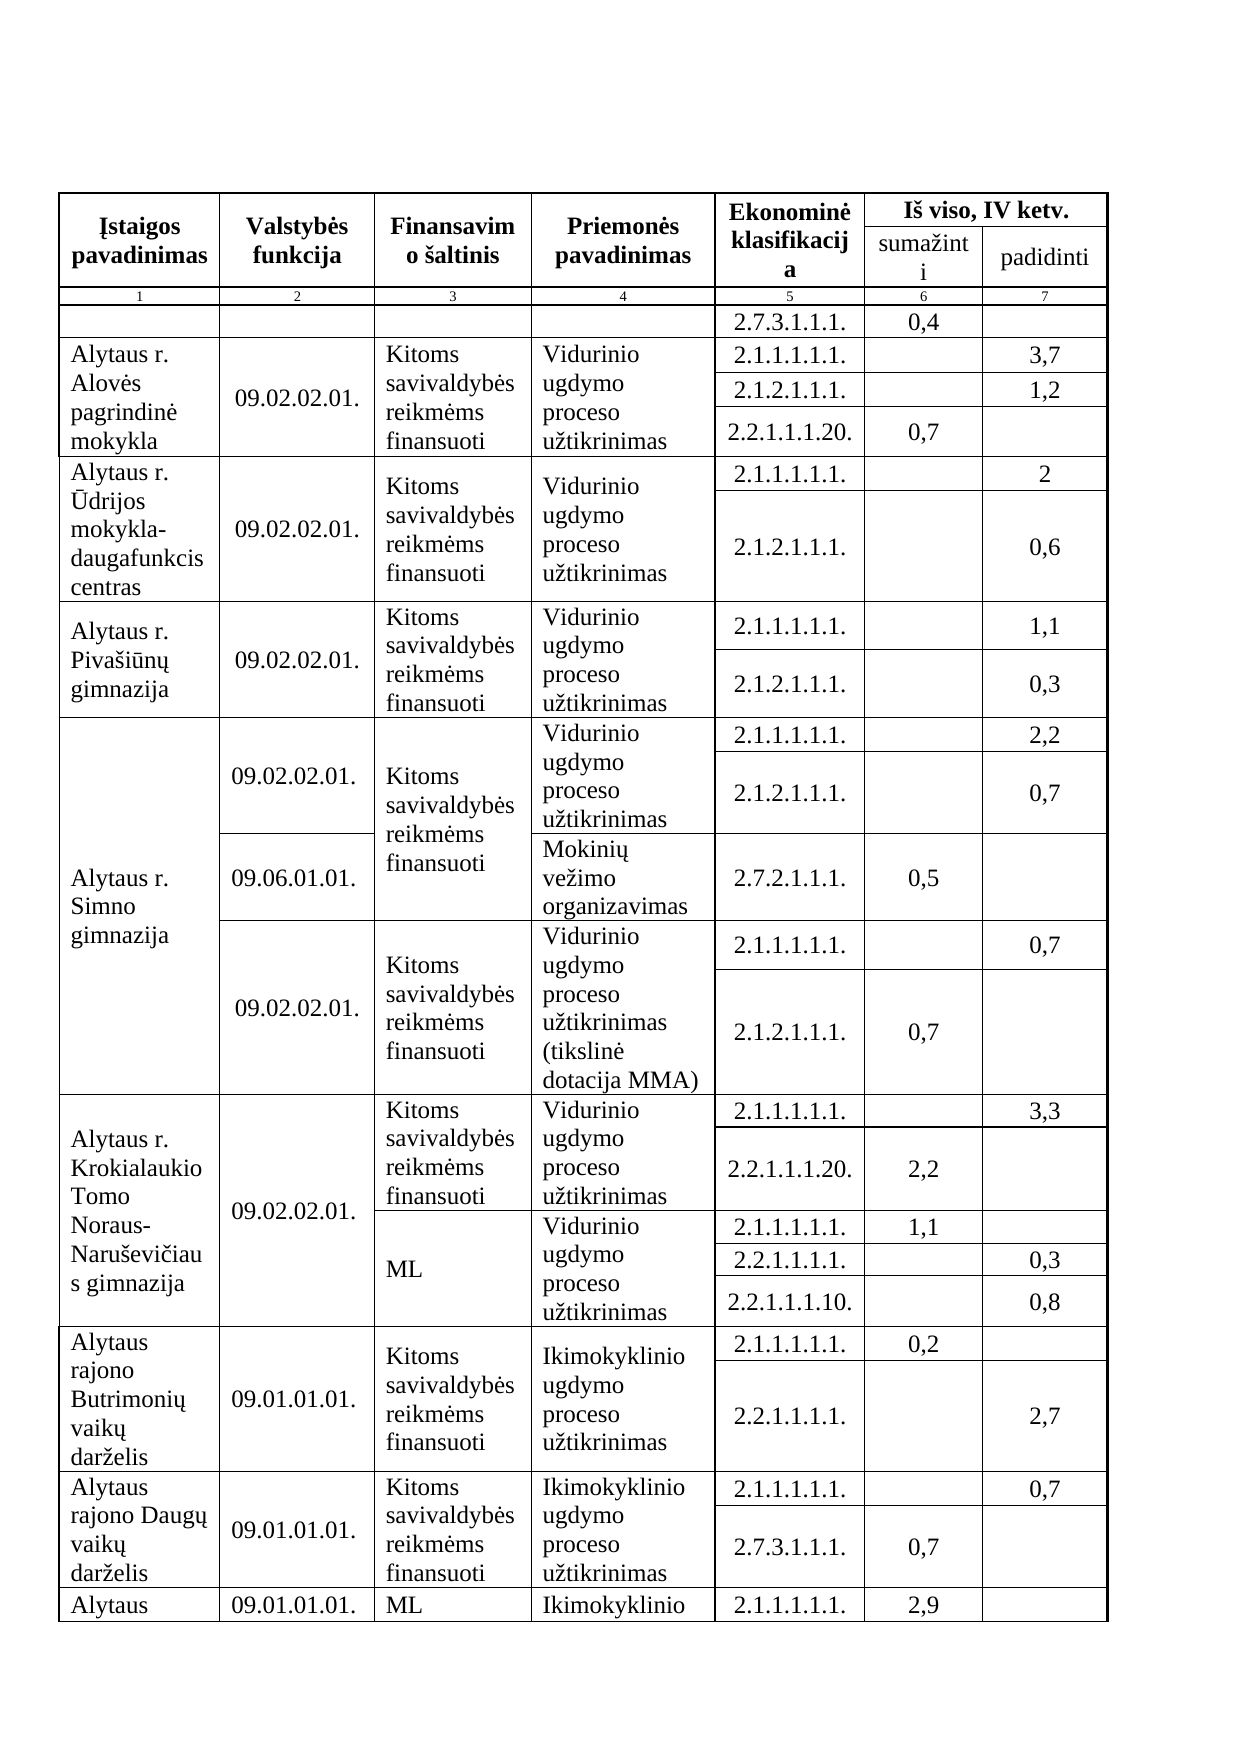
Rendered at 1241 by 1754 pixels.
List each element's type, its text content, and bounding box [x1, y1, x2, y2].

table_cell Ikimokyklinio ugdymo proceso užtikrinimas [532, 1327, 714, 1471]
table_cell Alytaus r. Simno gimnazija [60, 718, 219, 1094]
table_cell 09.02.02.01. [220, 921, 374, 1094]
table_cell 2.1.1.1.1.1. [716, 921, 864, 968]
table_cell 0,3 [983, 1244, 1106, 1275]
table_cell 2.1.2.1.1.1. [716, 373, 864, 406]
table_cell Alytaus r. Pivašiūnų gimnazija [60, 602, 219, 717]
table_cell 1 [60, 288, 219, 304]
table_cell 2.1.1.1.1.1. [716, 1095, 864, 1126]
table_header Priemonės pavadinimas [532, 194, 714, 286]
table_cell 2 [220, 288, 374, 304]
table_cell sumažinti [865, 227, 982, 286]
table_cell 5 [716, 288, 864, 304]
table_cell [983, 1506, 1106, 1587]
table_cell 2.2.1.1.1.20. [716, 407, 864, 456]
table_cell [865, 457, 982, 490]
table_cell 2.1.1.1.1.1. [716, 1327, 864, 1360]
table_cell 2.1.1.1.1.1. [716, 1588, 864, 1621]
table_cell 3,7 [983, 338, 1106, 372]
table_cell 0,7 [983, 752, 1106, 833]
table_cell [865, 1361, 982, 1471]
table_cell Kitoms savivaldybės reikmėms finansuoti [375, 602, 531, 717]
table_cell 3,3 [983, 1095, 1106, 1126]
table_cell Mokinių vežimo organizavimas [532, 834, 714, 920]
table_cell Alytaus rajono Butrimonių vaikų darželis [60, 1327, 219, 1471]
table_header Įstaigos pavadinimas [60, 194, 219, 286]
table_cell Alytaus r. Alovės pagrindinė mokykla [60, 338, 219, 456]
table_cell 2.1.2.1.1.1. [716, 970, 864, 1094]
table_cell 2.2.1.1.1.20. [716, 1128, 864, 1210]
table_cell Kitoms savivaldybės reikmėms finansuoti [375, 1095, 531, 1210]
table_cell Ikimokyklinio ugdymo proceso užtikrinimas [532, 1472, 714, 1587]
table_cell 1,1 [865, 1211, 982, 1242]
table_cell 2.1.1.1.1.1. [716, 338, 864, 372]
table_cell 2,7 [983, 1361, 1106, 1471]
table_cell [865, 1276, 982, 1326]
table_cell [983, 1128, 1106, 1210]
table_cell 09.02.02.01. [220, 1095, 374, 1326]
table_cell 09.06.01.01. [220, 834, 374, 920]
table_cell 0,7 [983, 1472, 1106, 1505]
table_header Iš viso, IV ketv. [865, 194, 1106, 226]
table_cell Alytaus rajono Daugų vaikų darželis [60, 1472, 219, 1587]
table_cell 09.02.02.01. [220, 338, 374, 456]
table_cell [983, 834, 1106, 920]
table_cell 0,5 [865, 834, 982, 920]
table_cell 2.2.1.1.1.10. [716, 1276, 864, 1326]
table_cell [220, 306, 374, 337]
table_cell 1,2 [983, 373, 1106, 406]
table_cell 7 [983, 288, 1106, 304]
table_cell 4 [532, 288, 714, 304]
table_cell 2.2.1.1.1.1. [716, 1244, 864, 1275]
table_cell ML [375, 1211, 531, 1326]
table_cell 6 [865, 288, 982, 304]
table_cell Vidurinio ugdymo proceso užtikrinimas [532, 602, 714, 717]
table_cell 0,7 [865, 1506, 982, 1587]
table_cell 2.1.2.1.1.1. [716, 491, 864, 601]
table_cell Vidurinio ugdymo proceso užtikrinimas [532, 1095, 714, 1210]
table_cell 0,2 [865, 1327, 982, 1360]
table_cell 09.01.01.01. [220, 1472, 374, 1587]
table_cell 09.02.02.01. [220, 718, 374, 833]
table_cell [983, 970, 1106, 1094]
table_header Valstybės funkcija [220, 194, 374, 286]
table_cell Kitoms savivaldybės reikmėms finansuoti [375, 338, 531, 456]
table_cell 2.1.1.1.1.1. [716, 457, 864, 490]
table_cell [865, 650, 982, 717]
table_cell Vidurinio ugdymo proceso užtikrinimas [532, 718, 714, 833]
table_cell [983, 407, 1106, 456]
table_header Ekonominė klasifikacija [716, 194, 864, 286]
table_cell 0,4 [865, 306, 982, 337]
table_cell 09.01.01.01. [220, 1327, 374, 1471]
table_cell [375, 306, 531, 337]
table_cell Vidurinio ugdymo proceso užtikrinimas (tikslinė dotacija MMA) [532, 921, 714, 1094]
table_cell 09.02.02.01. [220, 457, 374, 601]
table_cell [865, 1244, 982, 1275]
table_cell [865, 1095, 982, 1126]
table_cell [60, 306, 219, 337]
table_cell [865, 718, 982, 751]
table_cell 2.1.1.1.1.1. [716, 602, 864, 649]
table_cell Kitoms savivaldybės reikmėms finansuoti [375, 718, 531, 920]
table_cell 2.1.1.1.1.1. [716, 718, 864, 751]
table_cell 09.02.02.01. [220, 602, 374, 717]
table_cell Alytaus r. Ūdrijos mokykla-daugafunkcis centras [60, 457, 219, 601]
table_cell [865, 491, 982, 601]
table_cell [983, 1211, 1106, 1242]
table_cell Kitoms savivaldybės reikmėms finansuoti [375, 457, 531, 601]
table_cell [865, 752, 982, 833]
table_cell Vidurinio ugdymo proceso užtikrinimas [532, 1211, 714, 1326]
table_cell 2,2 [865, 1128, 982, 1210]
table_cell Ikimokyklinio [532, 1588, 714, 1621]
table_cell 2.1.2.1.1.1. [716, 650, 864, 717]
table_cell 2.7.3.1.1.1. [716, 306, 864, 337]
table_cell 0,7 [865, 970, 982, 1094]
table_cell Vidurinio ugdymo proceso užtikrinimas [532, 338, 714, 456]
table_cell 0,8 [983, 1276, 1106, 1326]
table_cell [983, 306, 1106, 337]
table_cell 2,2 [983, 718, 1106, 751]
table_cell 2,9 [865, 1588, 982, 1621]
table_cell Kitoms savivaldybės reikmėms finansuoti [375, 921, 531, 1094]
table_cell 2 [983, 457, 1106, 490]
table_cell 2.1.1.1.1.1. [716, 1472, 864, 1505]
table_cell [532, 306, 714, 337]
table_cell [983, 1588, 1106, 1621]
table_cell Vidurinio ugdymo proceso užtikrinimas [532, 457, 714, 601]
table_cell 09.01.01.01. [220, 1588, 374, 1621]
table_header Finansavimo šaltinis [375, 194, 531, 286]
table_cell 0,7 [983, 921, 1106, 968]
table_cell [865, 373, 982, 406]
table_cell 1,1 [983, 602, 1106, 649]
table_cell Kitoms savivaldybės reikmėms finansuoti [375, 1472, 531, 1587]
table_cell Kitoms savivaldybės reikmėms finansuoti [375, 1327, 531, 1471]
table_cell [983, 1327, 1106, 1360]
table_cell 2.1.2.1.1.1. [716, 752, 864, 833]
table_cell 2.1.1.1.1.1. [716, 1211, 864, 1242]
table_cell 2.7.2.1.1.1. [716, 834, 864, 920]
table_cell 0,7 [865, 407, 982, 456]
table_cell 3 [375, 288, 531, 304]
table_cell ML [375, 1588, 531, 1621]
table_cell Alytaus [60, 1588, 219, 1621]
table_cell 2.7.3.1.1.1. [716, 1506, 864, 1587]
table_cell [865, 338, 982, 372]
table_cell Alytaus r. Krokialaukio Tomo Noraus-Naruševičiaus gimnazija [60, 1095, 219, 1326]
table_cell 2.2.1.1.1.1. [716, 1361, 864, 1471]
table_cell 0,6 [983, 491, 1106, 601]
table_cell padidinti [983, 227, 1106, 286]
table_cell [865, 1472, 982, 1505]
table_cell [865, 921, 982, 968]
table_cell 0,3 [983, 650, 1106, 717]
table_cell [865, 602, 982, 649]
